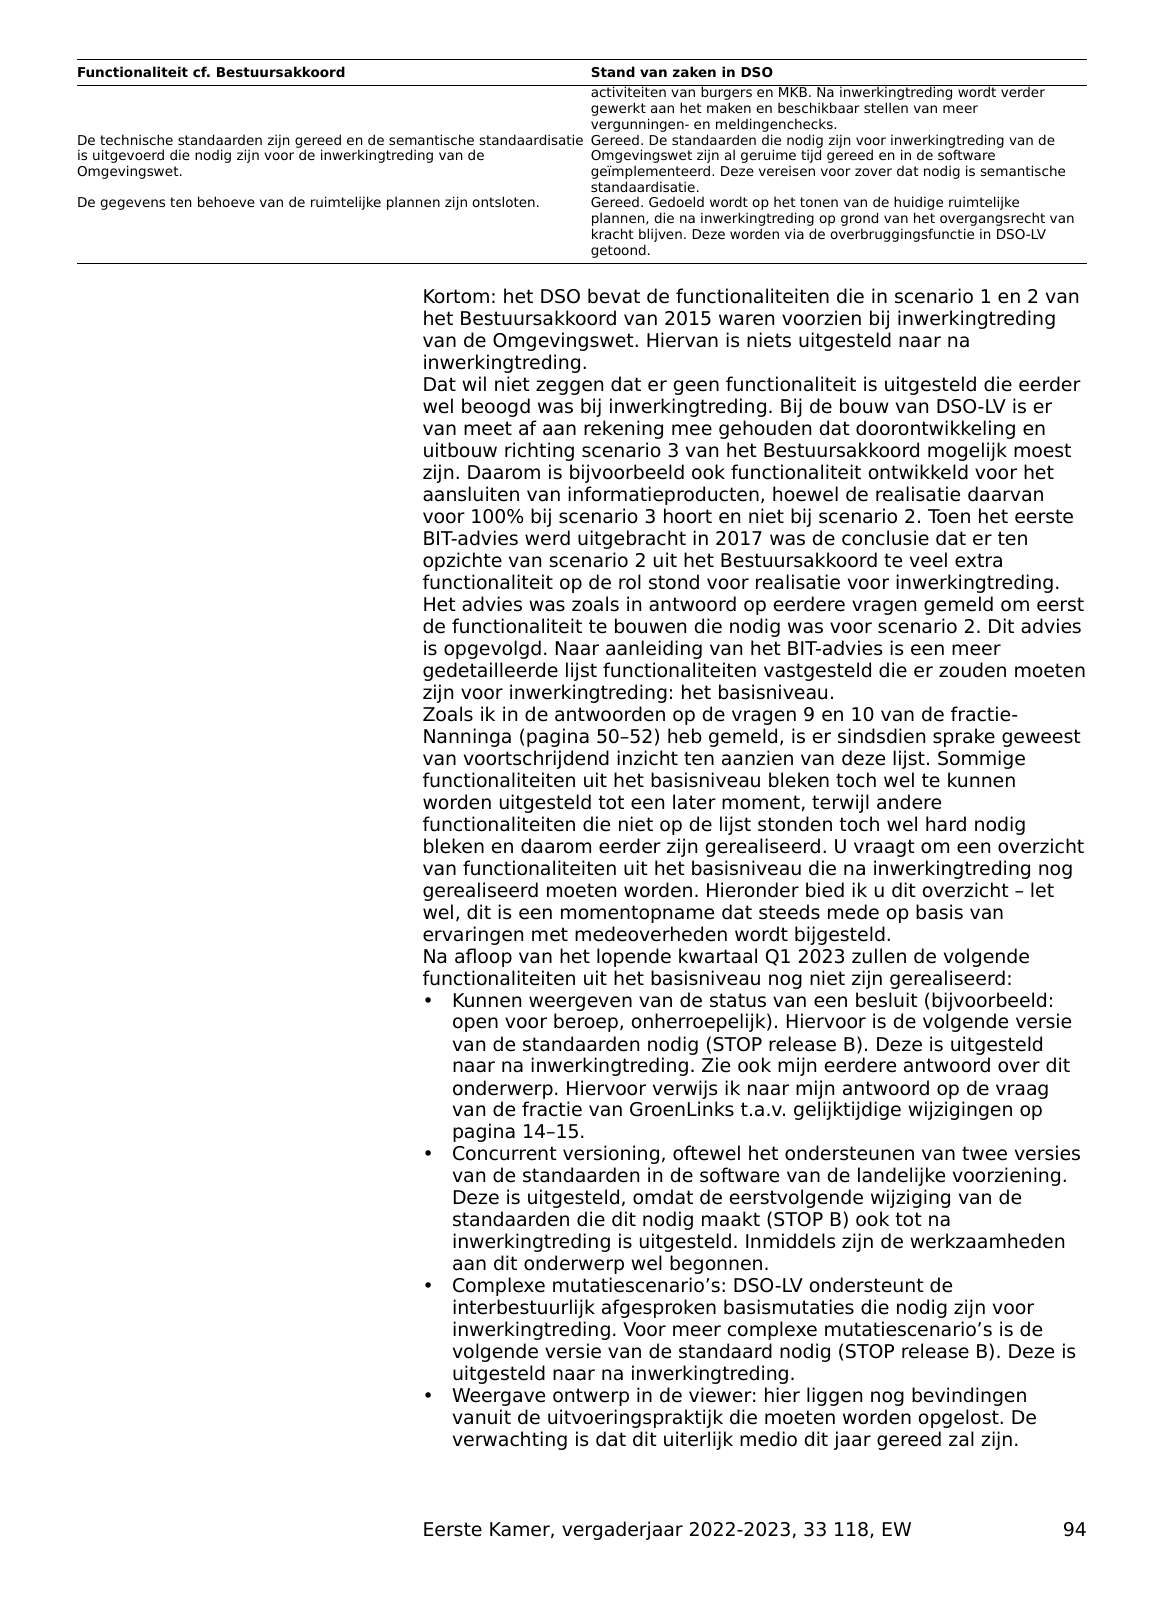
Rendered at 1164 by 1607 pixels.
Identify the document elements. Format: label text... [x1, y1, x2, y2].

text • Complexe mutatiescenario’s: DSO-LV ondersteunt de interbestuurlijk afgesproken basismutaties die nodig zijn voor inwerkingtreding. Voor meer complexe mutatiescenario’s is de volgende versie van de standaard nodig (STOP release B). Deze is uitgesteld naar na inwerkingtreding. [422, 1275, 1087, 1385]
table_cell Gereed. De standaarden die nodig zijn voor inwerkingtreding van de Omgevingswet zijn al geruime tijd gereed en in de software geïmplementeerd. Deze vereisen voor zover dat nodig is semantische standaardisatie. [585, 133, 1087, 195]
text • Concurrent versioning, oftewel het ondersteunen van twee versies van de standaarden in de software van de landelijke voorziening. Deze is uitgesteld, omdat de eerstvolgende wijziging van de standaarden die dit nodig maakt (STOP B) ook tot na inwerkingtreding is uitgesteld. Inmiddels zijn de werkzaamheden aan dit onderwerp wel begonnen. [422, 1143, 1087, 1275]
table_cell De gegevens ten behoeve van de ruimtelijke plannen zijn ontsloten. [77, 195, 584, 263]
text Zoals ik in de antwoorden op de vragen 9 en 10 van de fractie-Nanninga (pagina 50–52) heb gemeld, is er sindsdien sprake geweest van voortschrijdend inzicht ten aanzien van deze lijst. Sommige functionaliteiten uit het basisniveau bleken toch wel te kunnen worden uitgesteld tot een later moment, terwijl andere functionaliteiten die niet op de lijst stonden toch wel hard nodig bleken en daarom eerder zijn gerealiseerd. U vraagt om een overzicht van functionaliteiten uit het basisniveau die na inwerkingtreding nog gerealiseerd moeten worden. Hieronder bied ik u dit overzicht – let wel, dit is een momentopname dat steeds mede op basis van ervaringen met medeoverheden wordt bijgesteld. [422, 704, 1087, 946]
text • Weergave ontwerp in de viewer: hier liggen nog bevindingen vanuit de uitvoeringspraktijk die moeten worden opgelost. De verwachting is dat dit uiterlijk medio dit jaar gereed zal zijn. [422, 1385, 1087, 1451]
text Dat wil niet zeggen dat er geen functionaliteit is uitgesteld die eerder wel beoogd was bij inwerkingtreding. Bij de bouw van DSO-LV is er van meet af aan rekening mee gehouden dat doorontwikkeling en uitbouw richting scenario 3 van het Bestuursakkoord mogelijk moest zijn. Daarom is bijvoorbeeld ook functionaliteit ontwikkeld voor het aansluiten van informatieproducten, hoewel de realisatie daarvan voor 100% bij scenario 3 hoort en niet bij scenario 2. Toen het eerste BIT-advies werd uitgebracht in 2017 was de conclusie dat er ten opzichte van scenario 2 uit het Bestuursakkoord te veel extra functionaliteit op de rol stond voor realisatie voor inwerkingtreding. Het advies was zoals in antwoord op eerdere vragen gemeld om eerst de functionaliteit te bouwen die nodig was voor scenario 2. Dit advies is opgevolgd. Naar aanleiding van het BIT-advies is een meer gedetailleerde lijst functionaliteiten vastgesteld die er zouden moeten zijn voor inwerkingtreding: het basisniveau. [422, 374, 1087, 704]
table_header Functionaliteit cf. Bestuursakkoord [77, 60, 584, 85]
table_cell activiteiten van burgers en MKB. Na inwerkingtreding wordt verder gewerkt aan het maken en beschikbaar stellen van meer vergunningen- en meldingenchecks. [585, 86, 1087, 132]
text Na afloop van het lopende kwartaal Q1 2023 zullen de volgende functionaliteiten uit het basisniveau nog niet zijn gerealiseerd: [422, 946, 1087, 989]
text • Kunnen weergeven van de status van een besluit (bijvoorbeeld: open voor beroep, onherroepelijk). Hiervoor is de volgende versie van de standaarden nodig (STOP release B). Deze is uitgesteld naar na inwerkingtreding. Zie ook mijn eerdere antwoord over dit onderwerp. Hiervoor verwijs ik naar mijn antwoord op de vraag van de fractie van GroenLinks t.a.v. gelijktijdige wijzigingen op pagina 14–15. [422, 989, 1087, 1143]
table_cell De technische standaarden zijn gereed en de semantische standaardisatie is uitgevoerd die nodig zijn voor de inwerkingtreding van de Omgevingswet. [77, 133, 584, 195]
text Kortom: het DSO bevat de functionaliteiten die in scenario 1 en 2 van het Bestuursakkoord van 2015 waren voorzien bij inwerkingtreding van de Omgevingswet. Hiervan is niets uitgesteld naar na inwerkingtreding. [422, 286, 1087, 374]
table_cell Gereed. Gedoeld wordt op het tonen van de huidige ruimtelijke plannen, die na inwerkingtreding op grond van het overgangsrecht van kracht blijven. Deze worden via de overbruggingsfunctie in DSO-LV getoond. [585, 195, 1087, 263]
table_cell [77, 86, 584, 132]
table_header Stand van zaken in DSO [585, 60, 1087, 85]
